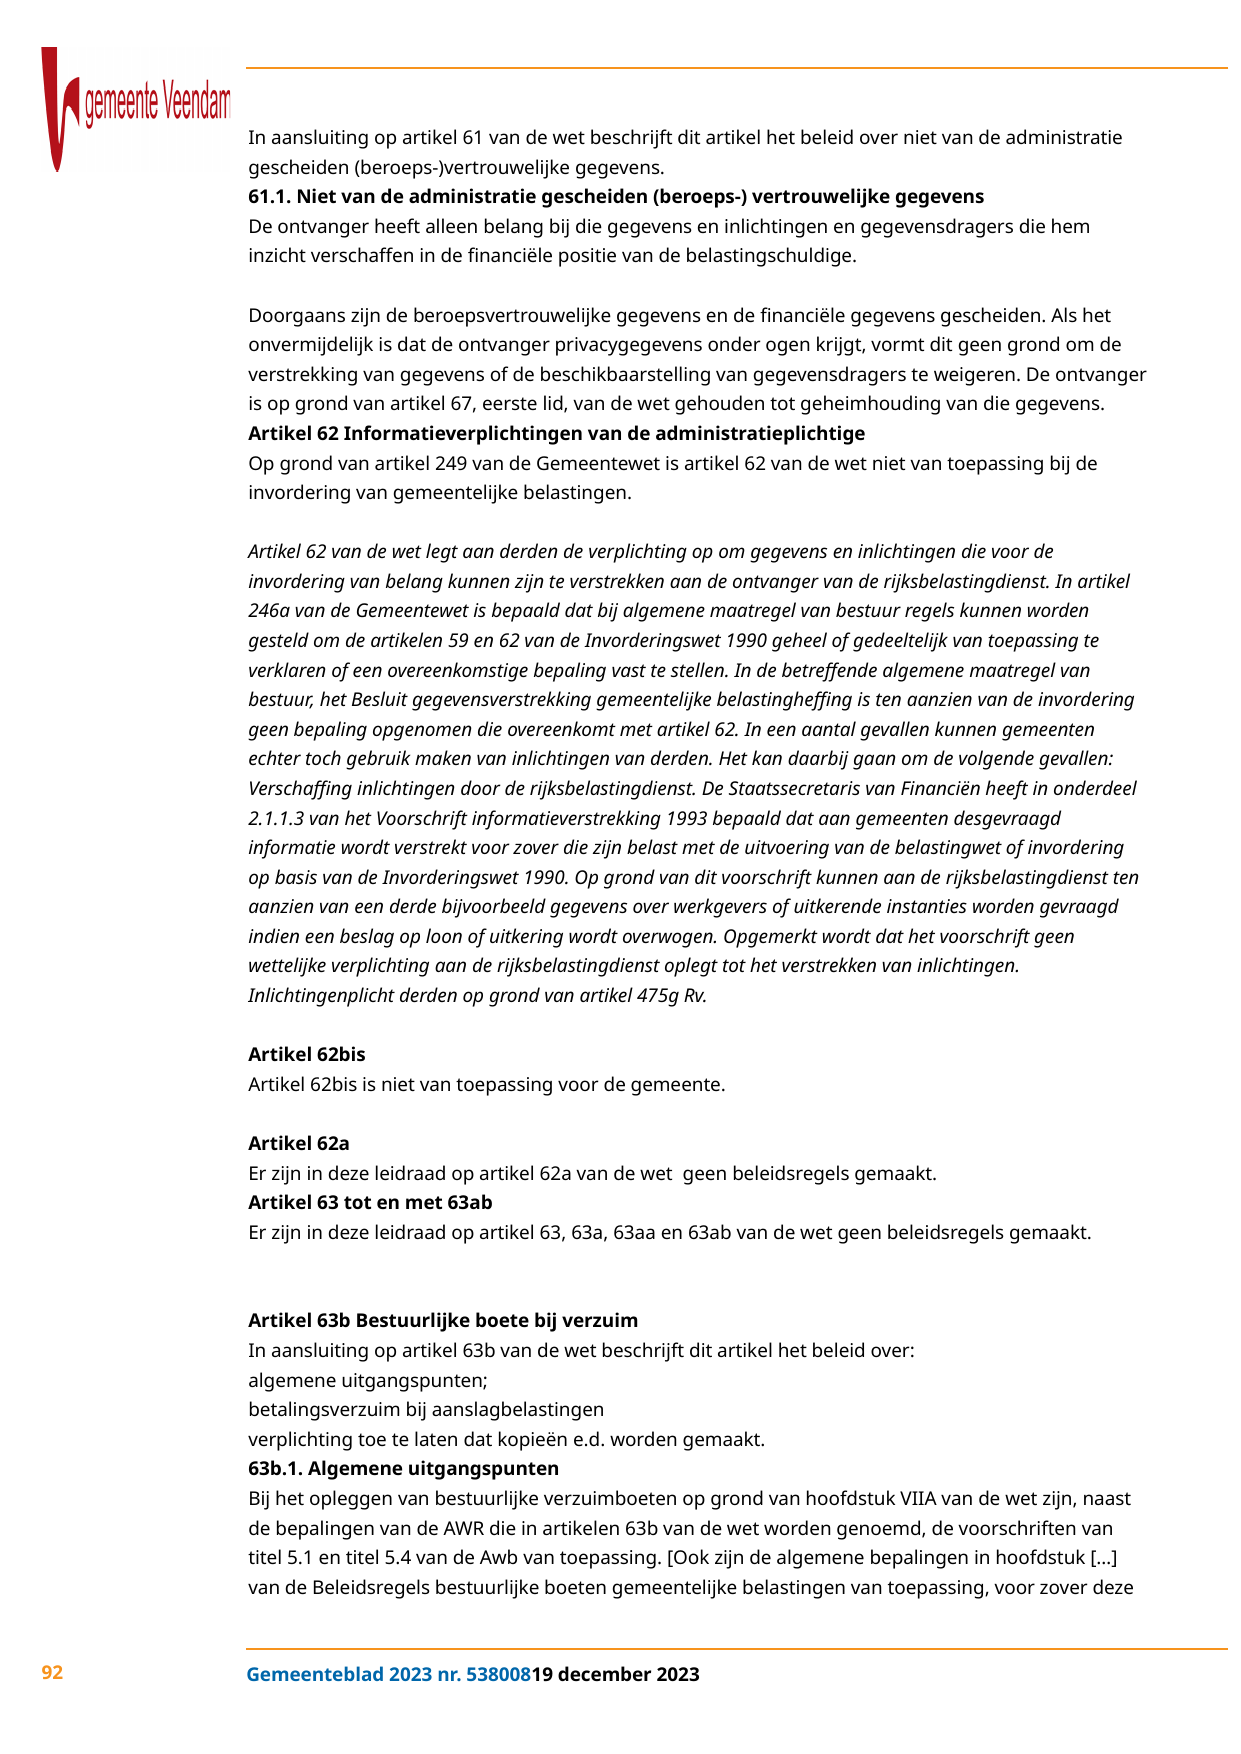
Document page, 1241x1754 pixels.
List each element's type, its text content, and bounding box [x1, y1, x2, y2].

text Er zijn in deze leidraad op artikel 63, 63a, 63aa en 63ab van de wet geen beleidsregels gemaakt. [248, 1219, 1152, 1245]
text Bij het opleggen van bestuurlijke verzuimboeten op grond van hoofdstuk VIIA van de wet zijn, naast de bepalingen van de AWR die in artikelen 63b van de wet worden genoemd, de voorschriften van titel 5.1 en titel 5.4 van de Awb van toepassing. [Ook zijn de algemene bepalingen in hoofdstuk […] van de Beleidsregels bestuurlijke boeten gemeentelijke belastingen van toepassing, voor zover deze [248, 1485, 1152, 1600]
text Artikel 62 van de wet legt aan derden de verplichting op om gegevens en inlichtingen die voor de invordering van belang kunnen zijn te verstrekken aan de ontvanger van de rijksbelastingdienst. In artikel 246a van de Gemeentewet is bepaald dat bij algemene maatregel van bestuur regels kunnen worden gesteld om de artikelen 59 en 62 van de Invorderingswet 1990 geheel of gedeeltelijk van toepassing te verklaren of een overeenkomstige bepaling vast te stellen. In de betreffende algemene maatregel van bestuur, het Besluit gegevensverstrekking gemeentelijke belastingheffing is ten aanzien van de invordering geen bepaling opgenomen die overeenkomt met artikel 62. In een aantal gevallen kunnen gemeenten echter toch gebruik maken van inlichtingen van derden. Het kan daarbij gaan om de volgende gevallen: [248, 538, 1152, 771]
text Artikel 62bis [248, 1041, 1152, 1067]
text Verschaffing inlichtingen door de rijksbelastingdienst. De Staatssecretaris van Financiën heeft in onderdeel 2.1.1.3 van het Voorschrift informatieverstrekking 1993 bepaald dat aan gemeenten desgevraagd informatie wordt verstrekt voor zover die zijn belast met de uitvoering van de belastingwet of invordering op basis van de Invorderingswet 1990. Op grond van dit voorschrift kunnen aan de rijksbelastingdienst ten aanzien van een derde bijvoorbeeld gegevens over werkgevers of uitkerende instanties worden gevraagd indien een beslag op loon of uitkering wordt overwogen. Opgemerkt wordt dat het voorschrift geen wettelijke verplichting aan de rijksbelastingdienst oplegt tot het verstrekken van inlichtingen. [248, 775, 1152, 978]
text Artikel 63b Bestuurlijke boete bij verzuim [248, 1308, 1152, 1333]
text De ontvanger heeft alleen belang bij die gegevens en inlichtingen en gegevensdragers die hem inzicht verschaffen in de financiële positie van de belastingschuldige. [248, 213, 1152, 268]
text algemene uitgangspunten; [248, 1367, 1152, 1393]
text 61.1. Niet van de administratie gescheiden (beroeps-) vertrouwelijke gegevens [248, 183, 1152, 209]
text Artikel 62 Informatieverplichtingen van de administratieplichtige [248, 420, 1152, 446]
text Artikel 62bis is niet van toepassing voor de gemeente. [248, 1071, 1152, 1097]
text Inlichtingenplicht derden op grond van artikel 475g Rv. [248, 982, 1152, 1008]
text Artikel 63 tot en met 63ab [248, 1189, 1152, 1215]
text Artikel 62a [248, 1130, 1152, 1156]
text Doorgaans zijn de beroepsvertrouwelijke gegevens en de financiële gegevens gescheiden. Als het onvermijdelijk is dat de ontvanger privacygegevens onder ogen krijgt, vormt dit geen grond om de verstrekking van gegevens of de beschikbaarstelling van gegevensdragers te weigeren. De ontvanger is op grond van artikel 67, eerste lid, van de wet gehouden tot geheimhouding van die gegevens. [248, 302, 1152, 416]
text In aansluiting op artikel 61 van de wet beschrijft dit artikel het beleid over niet van de administratie gescheiden (beroeps-)vertrouwelijke gegevens. [248, 124, 1152, 180]
text verplichting toe te laten dat kopieën e.d. worden gemaakt. [248, 1426, 1152, 1452]
text Op grond van artikel 249 van de Gemeentewet is artikel 62 van de wet niet van toepassing bij de invordering van gemeentelijke belastingen. [248, 450, 1152, 505]
text In aansluiting op artikel 63b van de wet beschrijft dit artikel het beleid over: [248, 1337, 1152, 1363]
text 63b.1. Algemene uitgangspunten [248, 1456, 1152, 1481]
text betalingsverzuim bij aanslagbelastingen [248, 1396, 1152, 1422]
picture [41, 47, 231, 172]
text Er zijn in deze leidraad op artikel 62a van de wet geen beleidsregels gemaakt. [248, 1160, 1152, 1186]
